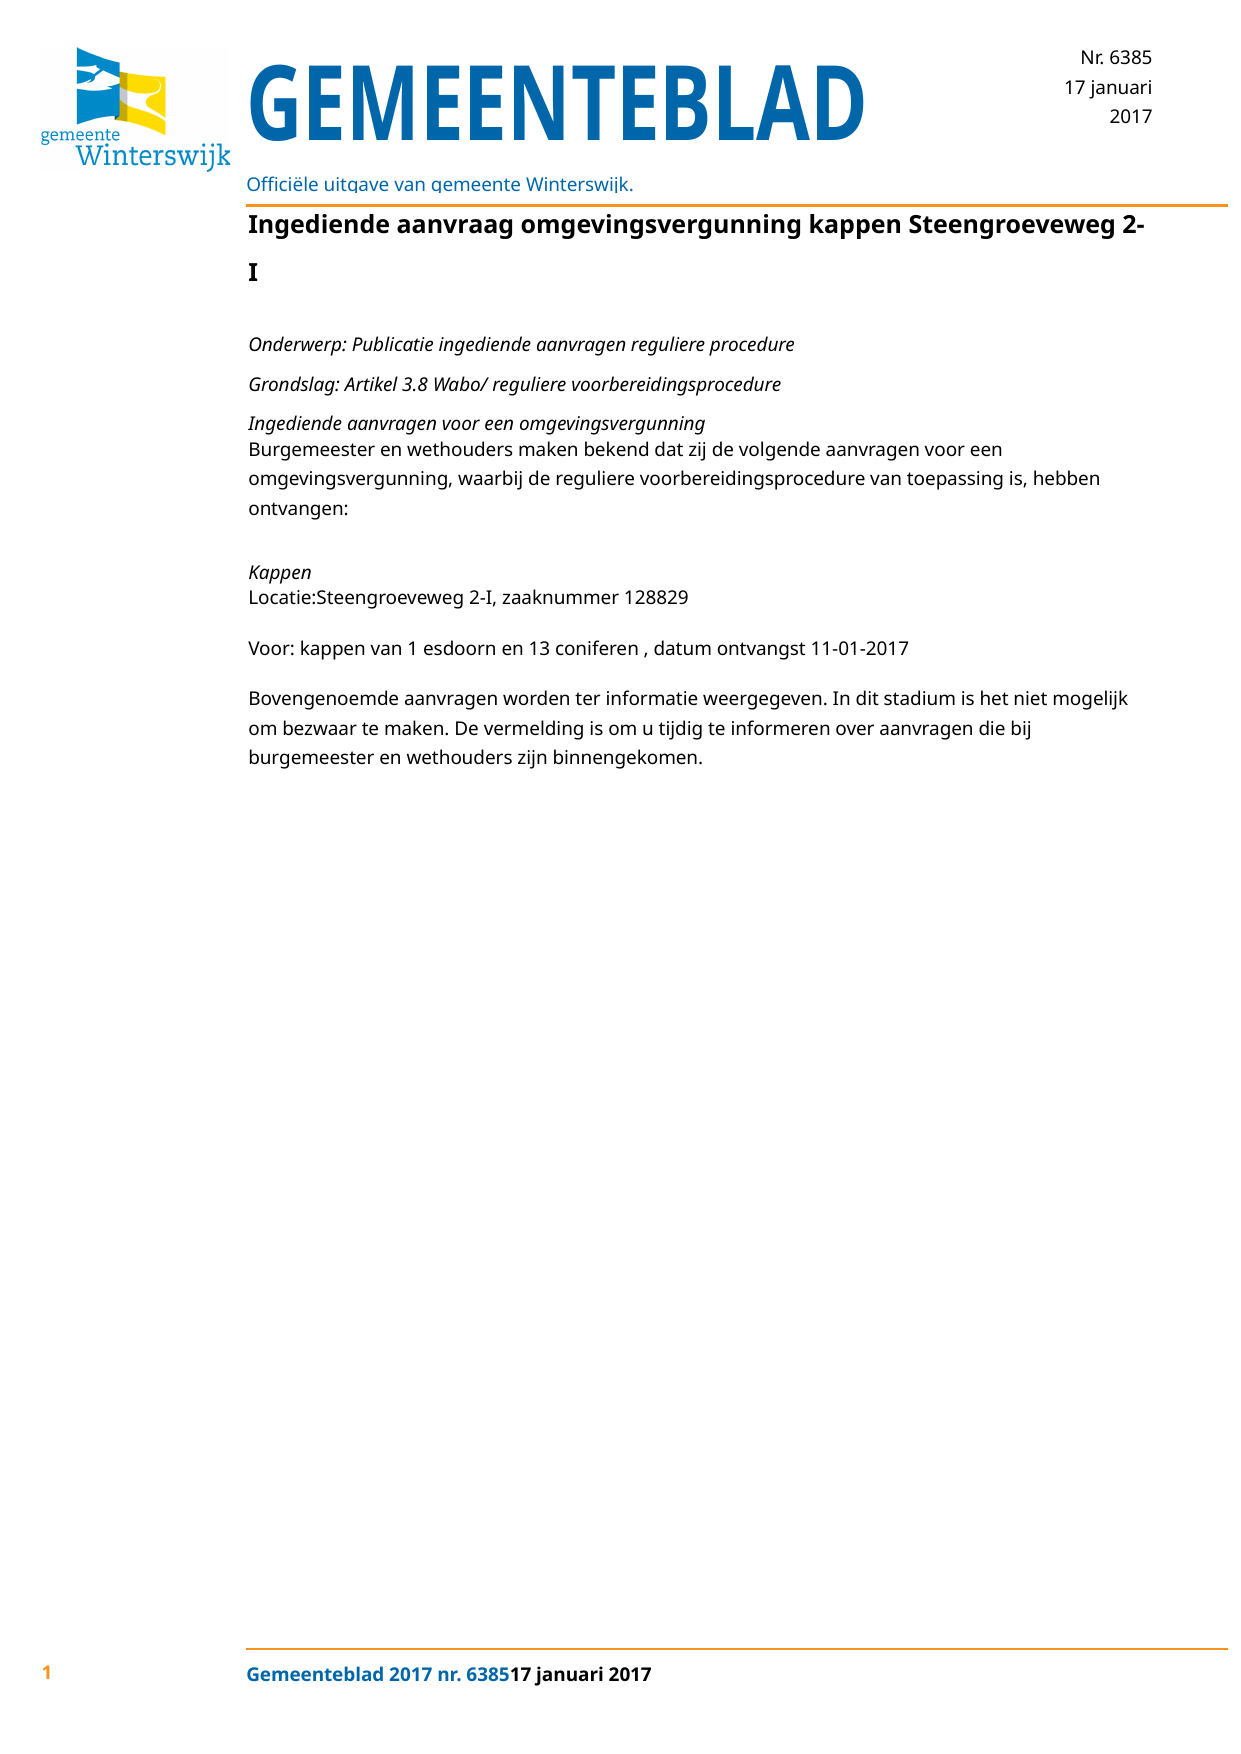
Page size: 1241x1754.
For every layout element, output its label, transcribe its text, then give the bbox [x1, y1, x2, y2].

text Ingediende aanvragen voor een omgevingsvergunning [248, 410, 1152, 436]
text Kappen [248, 559, 1152, 584]
text Ingediende aanvraag omgevingsvergunning kappen Steengroeveweg 2-I [248, 207, 1152, 288]
picture [225, 153, 231, 162]
text Voor: kappen van 1 esdoorn en 13 coniferen , datum ontvangst 11-01-2017 [248, 635, 1152, 661]
text Locatie:Steengroeveweg 2-I, zaaknummer 128829 [248, 584, 1152, 610]
text Onderwerp: Publicatie ingediende aanvragen reguliere procedure [248, 331, 1152, 357]
text Burgemeester en wethouders maken bekend dat zij de volgende aanvragen voor een omgevingsvergunning, waarbij de reguliere voorbereidingsprocedure van toepassing is, hebben ontvangen: [248, 436, 1152, 521]
picture [41, 47, 231, 172]
text Bovengenoemde aanvragen worden ter informatie weergegeven. In dit stadium is het niet mogelijk om bezwaar te maken. De vermelding is om u tijdig te informeren over aanvragen die bij burgemeester en wethouders zijn binnengekomen. [248, 685, 1152, 770]
text Grondslag: Artikel 3.8 Wabo/ reguliere voorbereidingsprocedure [248, 371, 1152, 396]
